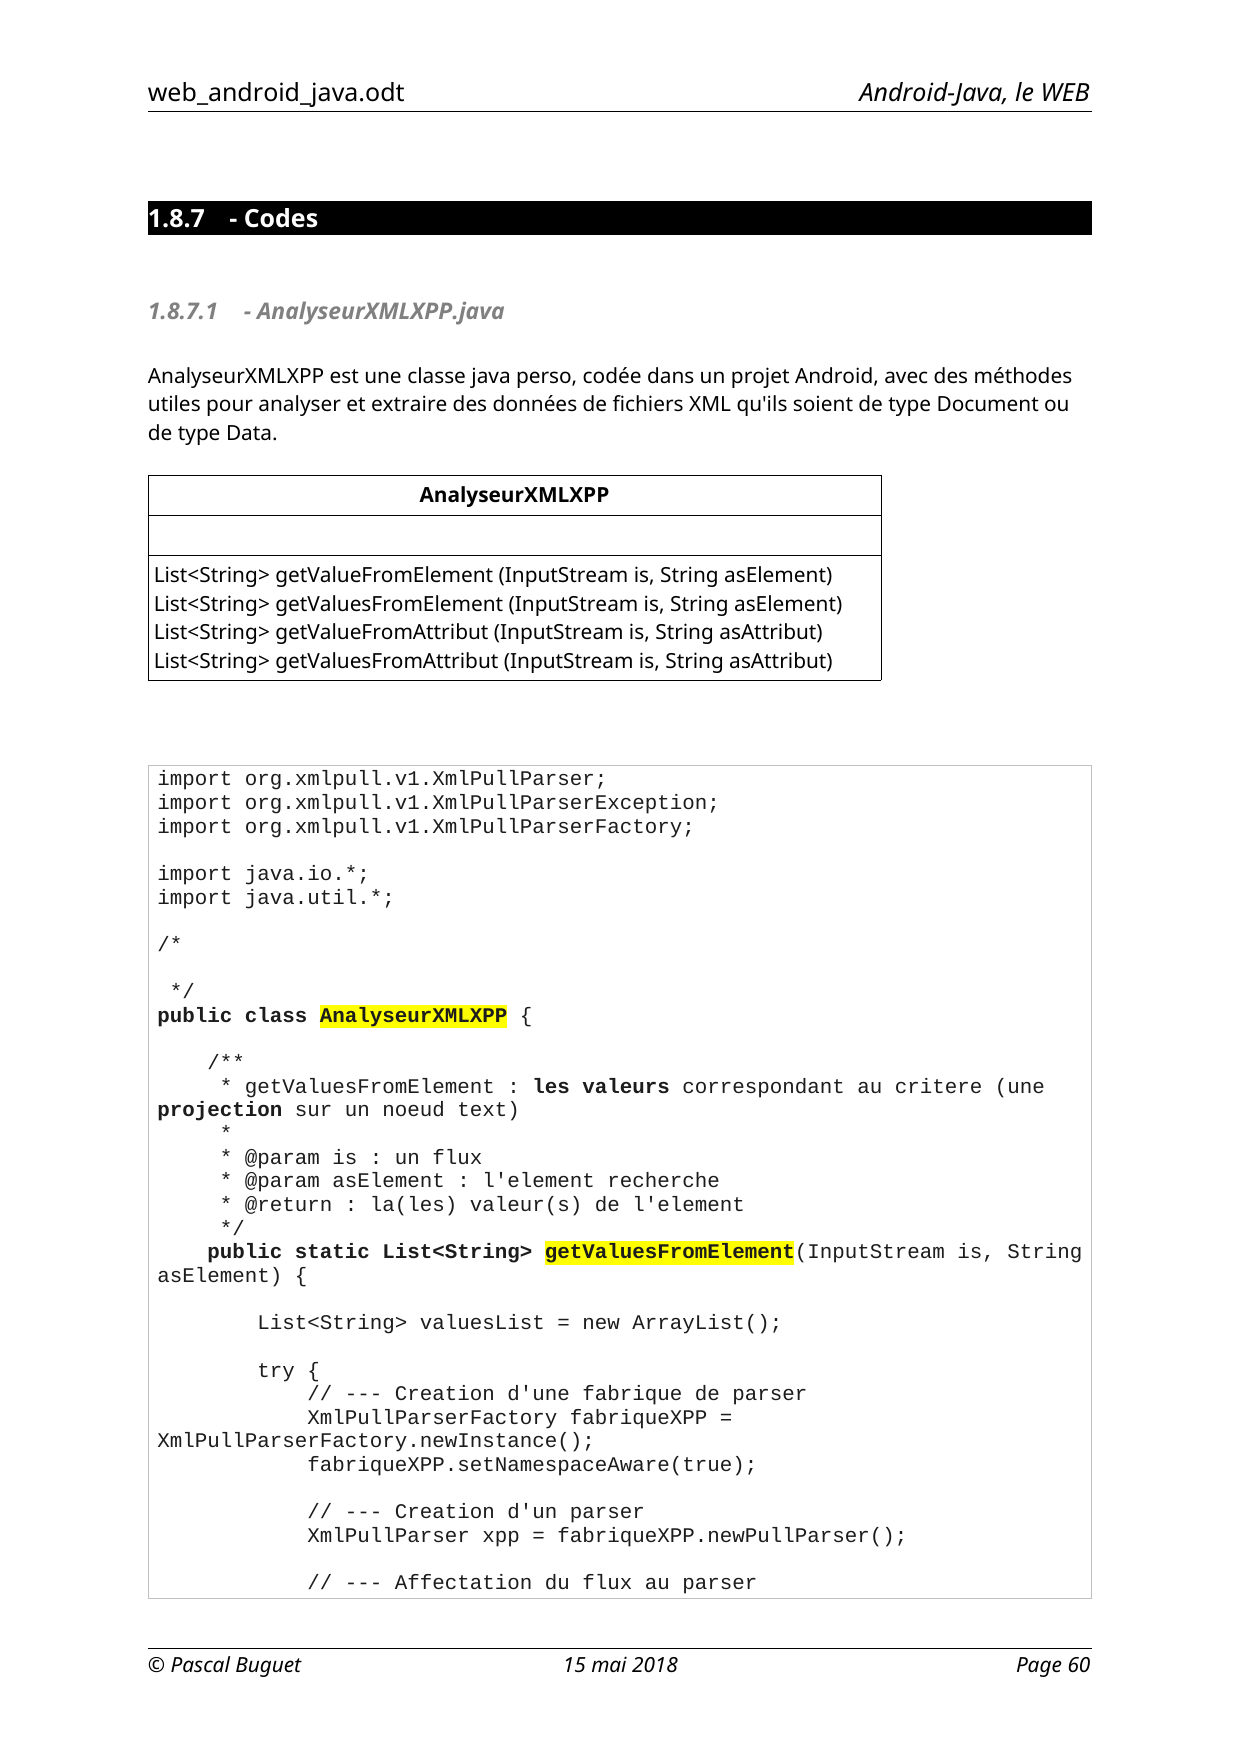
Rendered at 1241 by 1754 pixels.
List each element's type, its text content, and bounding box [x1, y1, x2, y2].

text */ [149, 1214, 1091, 1238]
text // --- Creation d'un parser [149, 1498, 1091, 1522]
text import org.xmlpull.v1.XmlPullParserException; [149, 789, 1091, 813]
text /* [149, 931, 1091, 954]
text * getValuesFromElement : les valeurs correspondant au critere (une projection sur un noeud text) [149, 1073, 1091, 1120]
text import org.xmlpull.v1.XmlPullParserFactory; [149, 813, 1091, 836]
table_cell [149, 516, 881, 554]
text try { [149, 1356, 1091, 1380]
table_header AnalyseurXMLXPP [149, 476, 881, 514]
subtitle - Codes [148, 201, 1092, 235]
text public static List<String> getValuesFromElement(InputStream is, String asElement) { [149, 1238, 1091, 1286]
text XmlPullParser xpp = fabriqueXPP.newPullParser(); [149, 1522, 1091, 1546]
text // --- Creation d'une fabrique de parser [149, 1380, 1091, 1404]
text * [149, 1120, 1091, 1144]
text fabriqueXPP.setNamespaceAware(true); [149, 1451, 1091, 1475]
text import org.xmlpull.v1.XmlPullParser; [149, 766, 1091, 789]
text public class AnalyseurXMLXPP { [149, 1002, 1091, 1025]
text * @return : la(les) valeur(s) de l'element [149, 1191, 1091, 1214]
text /** [149, 1049, 1091, 1073]
text */ [149, 978, 1091, 1002]
text * @param is : un flux [149, 1144, 1091, 1167]
subtitle - AnalyseurXMLXPP.java [148, 295, 1092, 326]
text XmlPullParserFactory fabriqueXPP = XmlPullParserFactory.newInstance(); [149, 1404, 1091, 1451]
text import java.util.*; [149, 883, 1091, 907]
text import java.io.*; [149, 860, 1091, 883]
text * @param asElement : l'element recherche [149, 1167, 1091, 1191]
text List<String> valuesList = new ArrayList(); [149, 1309, 1091, 1333]
text // --- Affectation du flux au parser [149, 1569, 1091, 1598]
text AnalyseurXMLXPP est une classe java perso, codée dans un projet Android, avec des méthodes utiles pour analyser et extraire des données de fichiers XML qu'ils soient de type Document ou de type Data. [148, 361, 1092, 446]
table_cell List<String> getValueFromElement (InputStream is, String asElement) List<String> getValuesFromElement (InputStream is, String asElement) List<String> getValueFromAttribut (InputStream is, String asAttribut) List<String> getValuesFromAttribut (InputStream is, String asAttribut) [149, 556, 881, 680]
